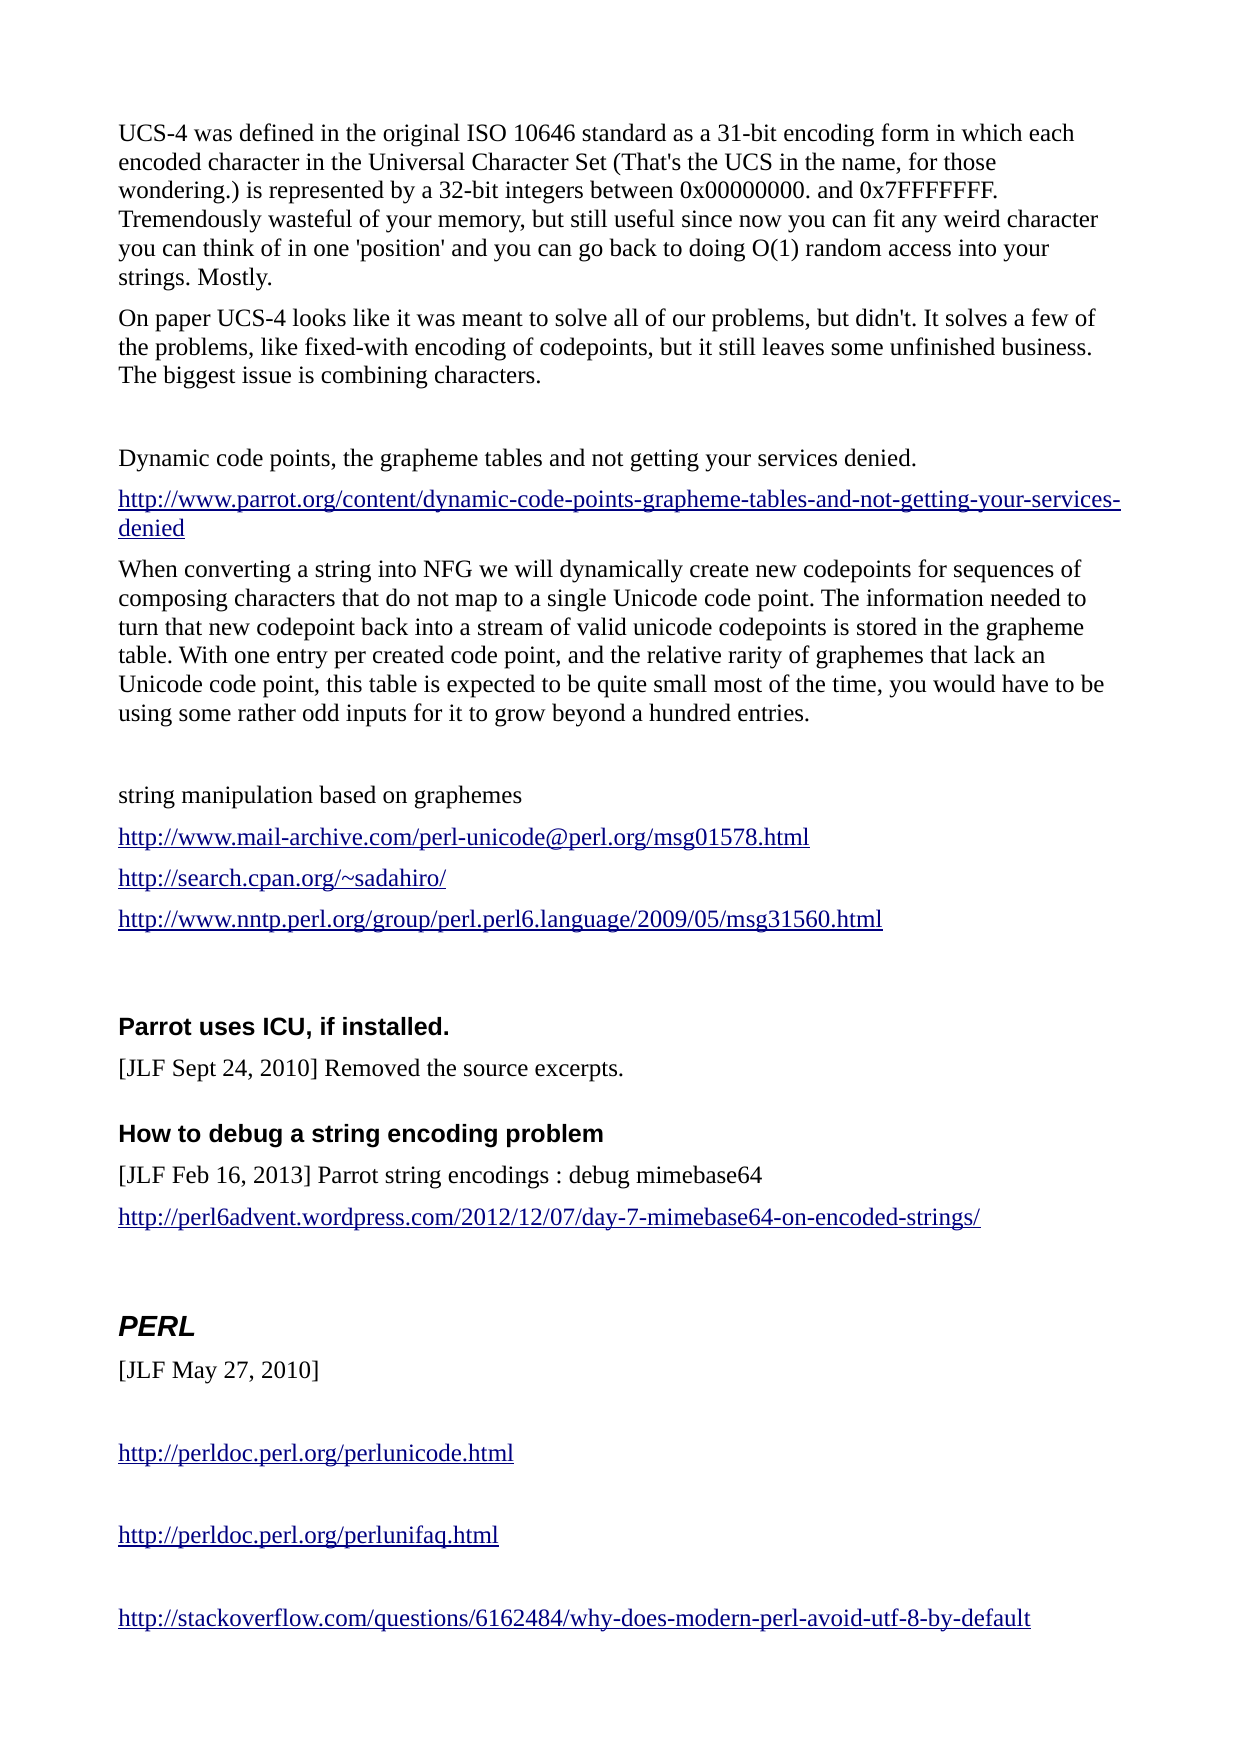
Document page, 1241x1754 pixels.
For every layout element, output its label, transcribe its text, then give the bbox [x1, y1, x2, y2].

text [JLF Feb 16, 2013] Parrot string encodings : debug mimebase64 [118, 1161, 1122, 1189]
text [JLF Sept 24, 2010] Removed the source excerpts. [118, 1053, 1122, 1082]
text http://www.parrot.org/content/dynamic-code-points-grapheme-tables-and-not-getting-your-services-denied [118, 484, 1122, 542]
subtitle PERL [118, 1309, 1122, 1343]
text http://perldoc.perl.org/perlunifaq.html [118, 1520, 1122, 1549]
text string manipulation based on graphemes [118, 781, 1122, 809]
text http://perl6advent.wordpress.com/2012/12/07/day-7-mimebase64-on-encoded-strings/ [118, 1202, 1122, 1231]
text http://search.cpan.org/~sadahiro/ [118, 863, 1122, 892]
text http://perldoc.perl.org/perlunicode.html [118, 1438, 1122, 1467]
text On paper UCS-4 looks like it was meant to solve all of our problems, but didn't. It solves a few of the problems, like fixed-with encoding of codepoints, but it still leaves some unfinished business. The biggest issue is combining characters. [118, 303, 1122, 389]
text http://stackoverflow.com/questions/6162484/why-does-modern-perl-avoid-utf-8-by-default [118, 1603, 1122, 1632]
text http://www.nntp.perl.org/group/perl.perl6.language/2009/05/msg31560.html [118, 904, 1122, 933]
subtitle How to debug a string encoding problem [118, 1119, 1122, 1148]
text When converting a string into NFG we will dynamically create new codepoints for sequences of composing characters that do not map to a single Unicode code point. The information needed to turn that new codepoint back into a stream of valid unicode codepoints is stored in the grapheme table. With one entry per created code point, and the relative rarity of graphemes that lack an Unicode code point, this table is expected to be quite small most of the time, you would have to be using some rather odd inputs for it to grow beyond a hundred entries. [118, 554, 1122, 727]
text [JLF May 27, 2010] [118, 1355, 1122, 1384]
text http://www.mail-archive.com/perl-unicode@perl.org/msg01578.html [118, 822, 1122, 851]
text UCS-4 was defined in the original ISO 10646 standard as a 31-bit encoding form in which each encoded character in the Universal Character Set (That's the UCS in the name, for those wondering.) is represented by a 32-bit integers between 0x00000000. and 0x7FFFFFFF. Tremendously wasteful of your memory, but still useful since now you can fit any weird character you can think of in one 'position' and you can go back to doing O(1) random access into your strings. Mostly. [118, 118, 1122, 291]
text Dynamic code points, the grapheme tables and not getting your services denied. [118, 443, 1122, 472]
subtitle Parrot uses ICU, if installed. [118, 1012, 1122, 1041]
